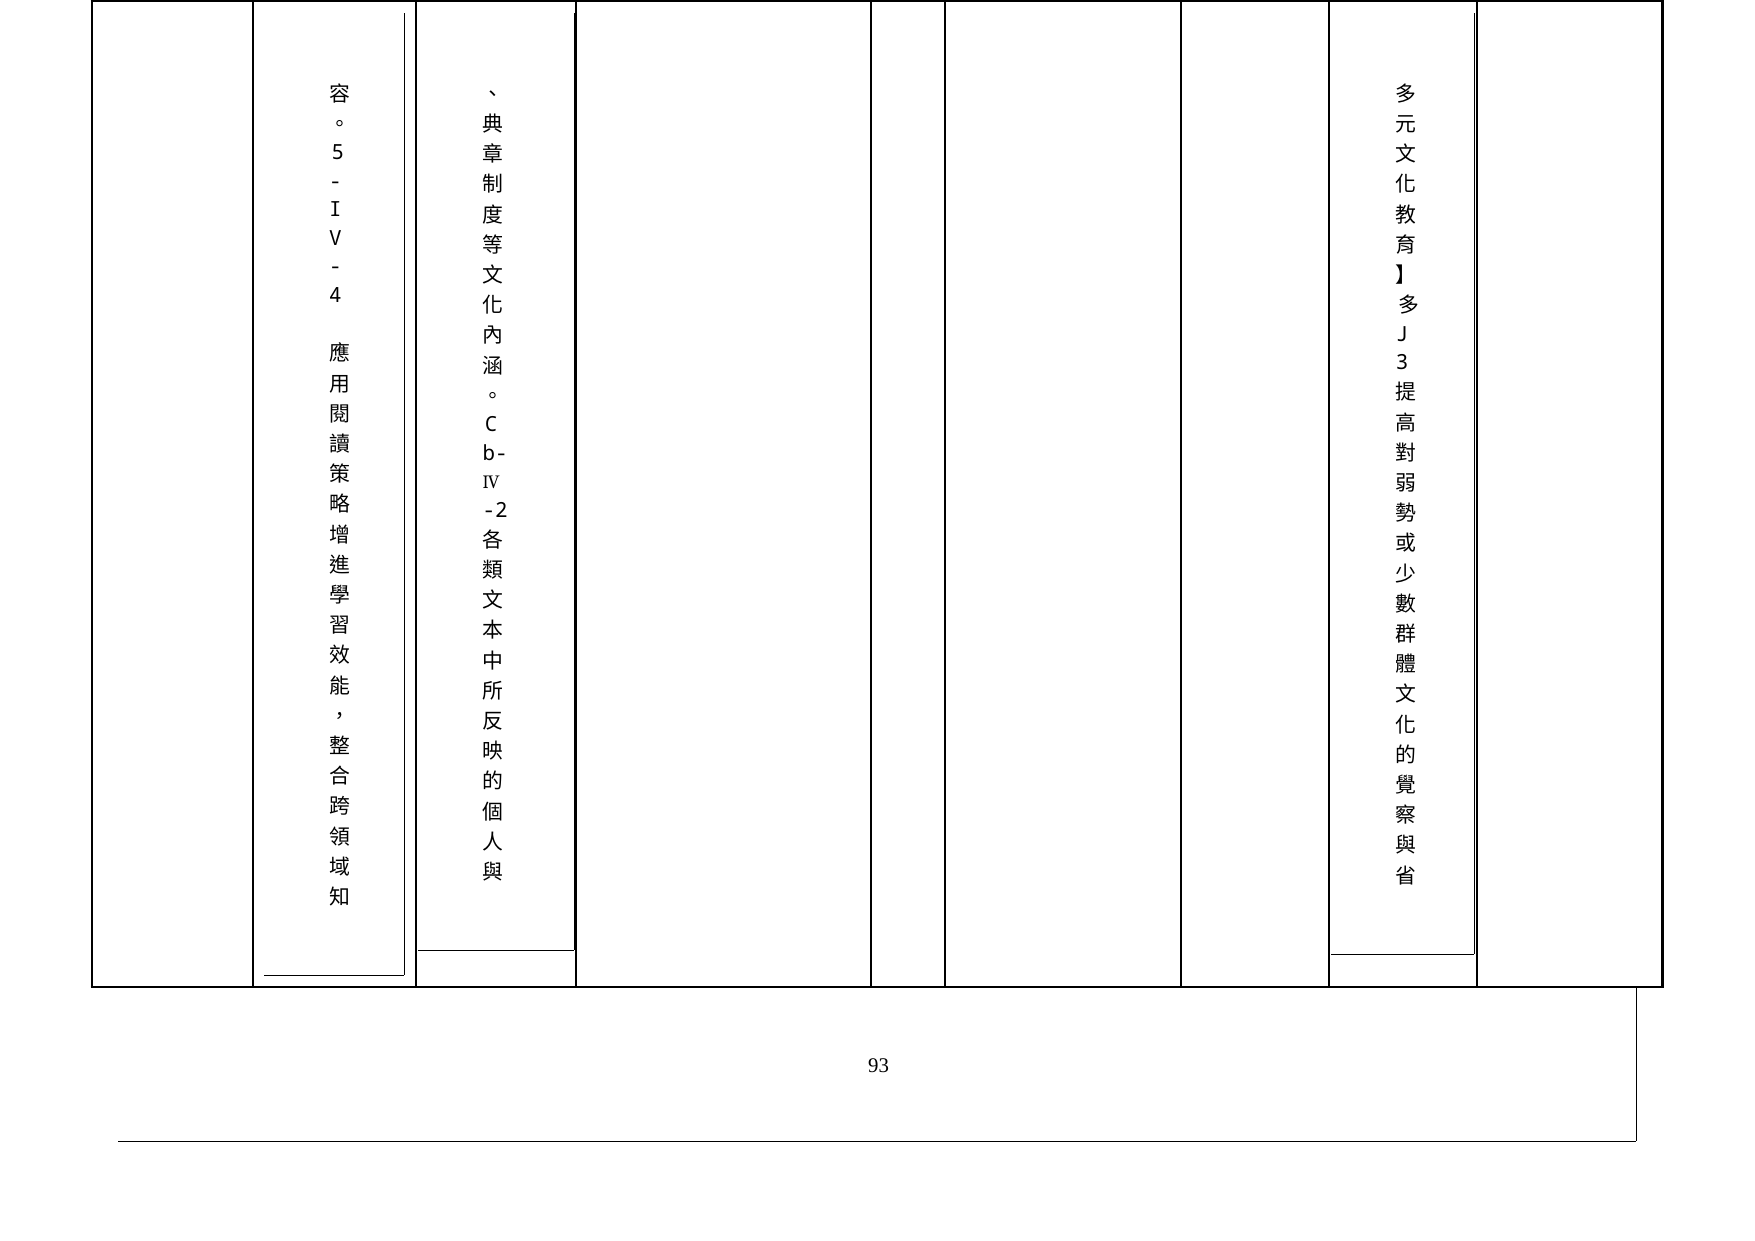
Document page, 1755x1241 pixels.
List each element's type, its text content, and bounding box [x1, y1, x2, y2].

table_cell 、典章制度等文化內涵。 Cb-Ⅳ-2 各類文本中所反映的個人與 [417, 2, 575, 986]
table_cell 容。 5-IV-4 應用閱讀策略增進學習效能，整合跨領域知 [254, 2, 415, 986]
table_cell [1478, 2, 1661, 986]
table_cell [577, 2, 870, 986]
table_cell [872, 2, 944, 986]
table_cell [1182, 2, 1328, 986]
table_cell [93, 2, 252, 986]
table_cell [946, 2, 1180, 986]
table_cell 多元文化教育】 多J3 提高對弱勢或少數群體文化的覺察與省 [1330, 2, 1476, 986]
